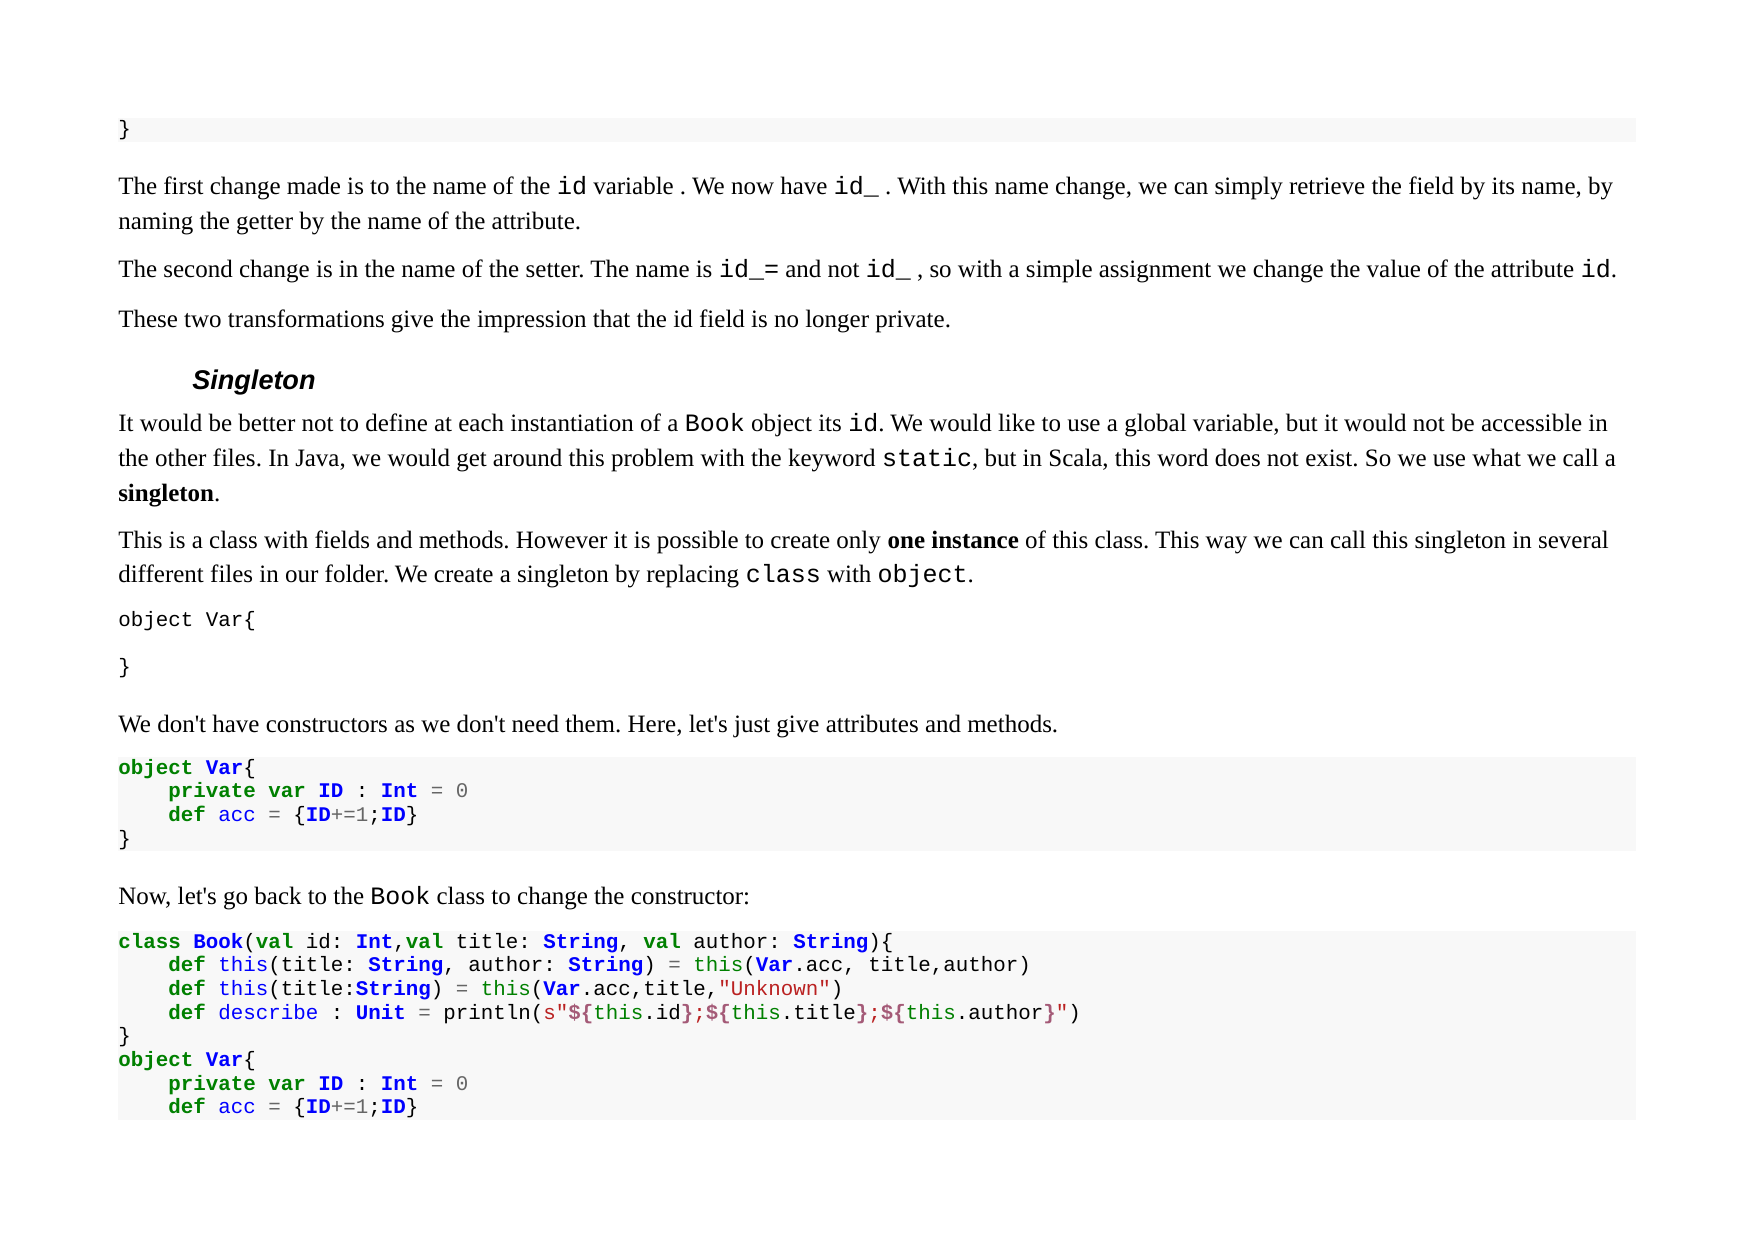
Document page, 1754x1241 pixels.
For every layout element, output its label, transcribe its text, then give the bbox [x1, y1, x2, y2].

text def acc = {ID+=1;ID} [118, 804, 1636, 828]
text This is a class with fields and methods. However it is possible to create only one instance of this class. This way we can call this singleton in several different files in our folder. We create a singleton by replacing class with object. [118, 526, 1636, 589]
text def this(title:String) = this(Var.acc,title,"Unknown") [118, 978, 1636, 1002]
text Now, let's go back to the Book class to change the constructor: [118, 881, 1636, 912]
text The second change is in the name of the setter. The name is id_= and not id_ , so with a simple assignment we change the value of the attribute id. [118, 254, 1636, 285]
text def describe : Unit = println(s"${this.id};${this.title};${this.author}") [118, 1002, 1636, 1025]
text It would be better not to define at each instantiation of a Book object its id. We would like to use a global variable, but it would not be accessible in the other files. In Java, we would get around this problem with the keyword static, but in Scala, this word does not exist. So we use what we call a singleton. [118, 408, 1636, 507]
text These two transformations give the impression that the id field is no longer private. [118, 304, 1636, 333]
text } [118, 1025, 1636, 1049]
subtitle Singleton [118, 364, 1636, 395]
text object Var{ [118, 757, 1636, 780]
text object Var{ [118, 1049, 1636, 1073]
text } [118, 118, 1636, 142]
text } [118, 828, 1636, 851]
text object Var{ [118, 609, 1636, 632]
text } [118, 656, 1636, 679]
text The first change made is to the name of the id variable . We now have id_ . With this name change, we can simply retrieve the field by its name, by naming the getter by the name of the attribute. [118, 171, 1636, 235]
text class Book(val id: Int,val title: String, val author: String){ [118, 931, 1636, 954]
text private var ID : Int = 0 [118, 780, 1636, 804]
text We don't have constructors as we don't need them. Here, let's just give attributes and methods. [118, 709, 1636, 738]
text def this(title: String, author: String) = this(Var.acc, title,author) [118, 954, 1636, 978]
text private var ID : Int = 0 [118, 1073, 1636, 1096]
text def acc = {ID+=1;ID} [118, 1096, 1636, 1120]
